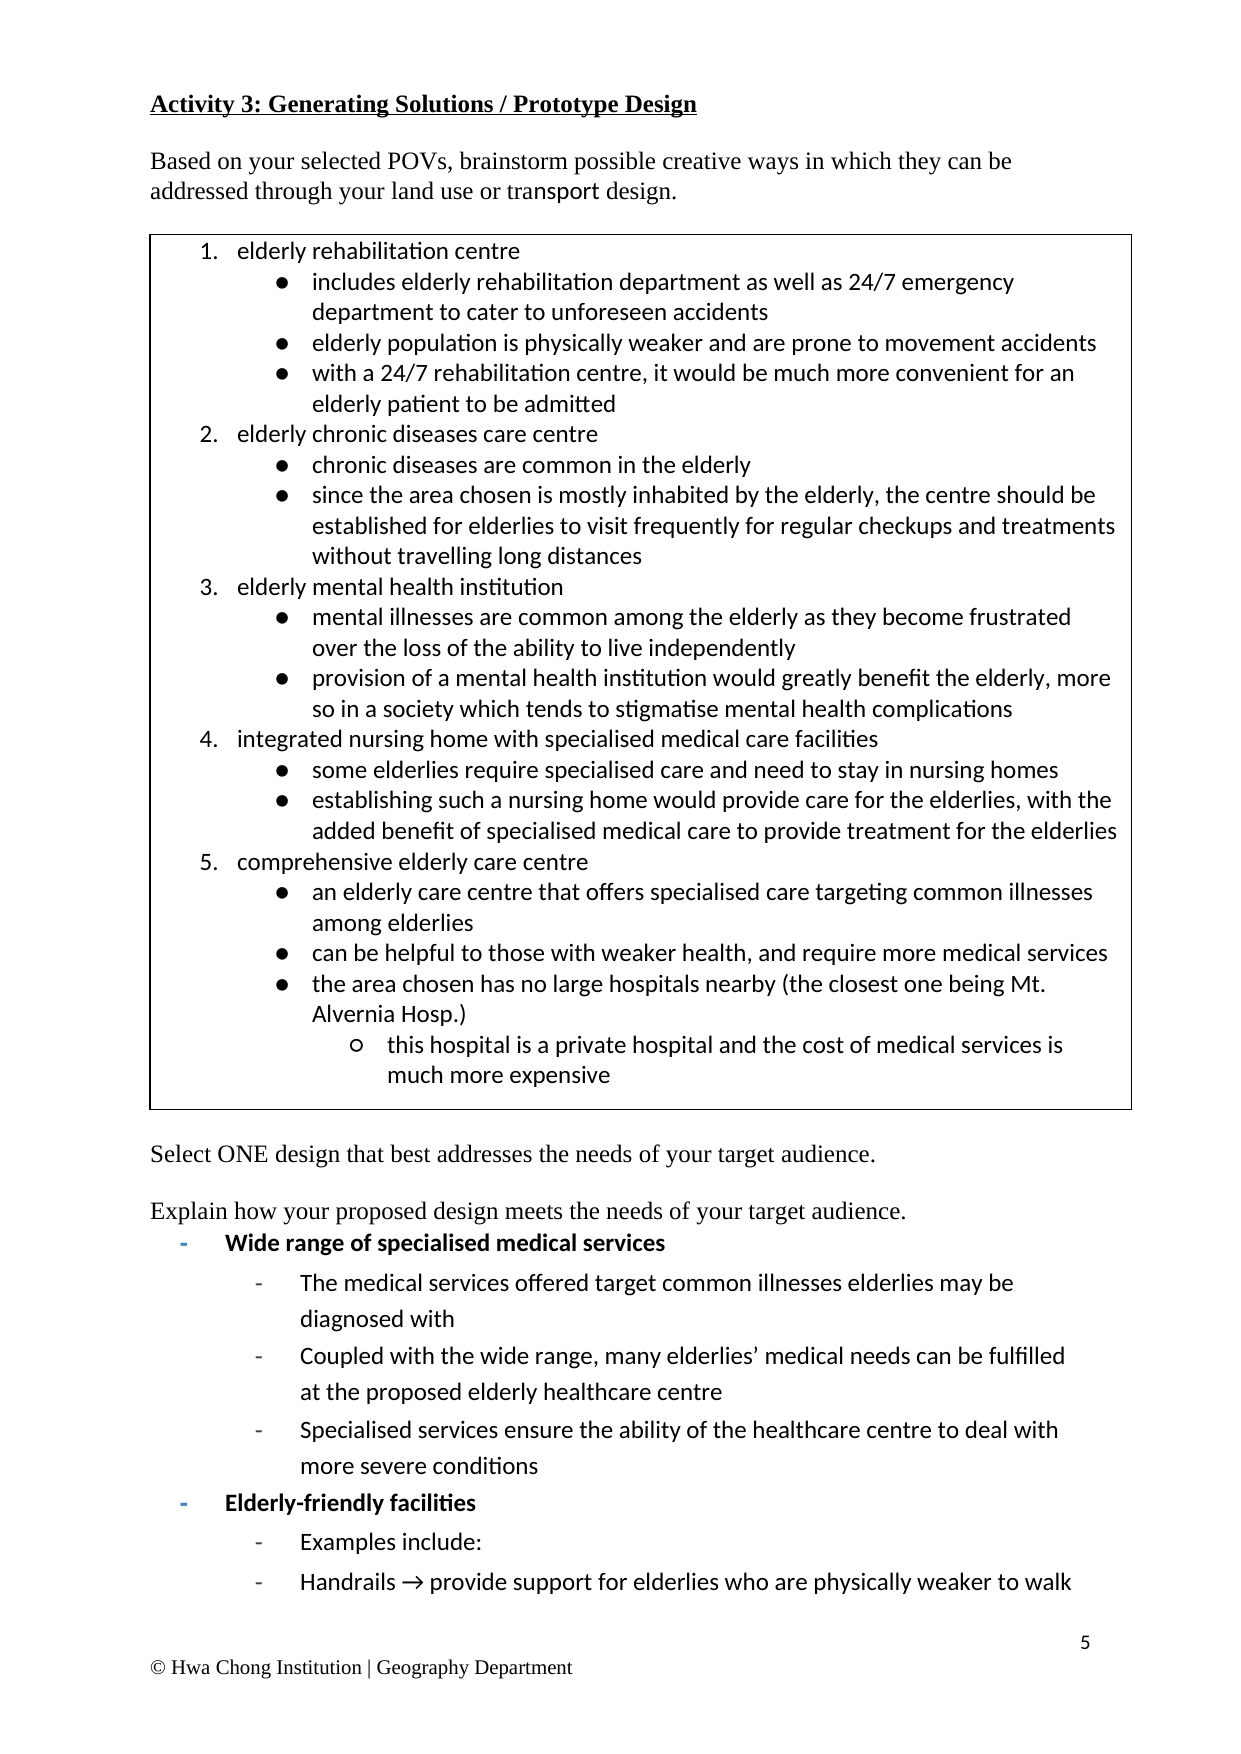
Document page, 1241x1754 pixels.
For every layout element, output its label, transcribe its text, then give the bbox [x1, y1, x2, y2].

list Wide range of specialised medical services [187, 1225, 1090, 1259]
list Specialised services ensure the ability of the healthcare centre to deal with more severe conditions [262, 1411, 1090, 1480]
text Select ONE design that best addresses the needs of your target audience. [150, 1139, 1090, 1167]
list Elderly-friendly facilities [187, 1485, 1090, 1519]
text Based on your selected POVs, brainstorm possible creative ways in which they can be addressed through your land use or transport design. [150, 146, 1090, 205]
text Explain how your proposed design meets the needs of your target audience. [150, 1196, 1090, 1225]
list Handrails → provide support for elderlies who are physically weaker to walk [262, 1563, 1090, 1597]
text Activity 3: Generating Solutions / Prototype Design [150, 89, 1090, 117]
list Coupled with the wide range, many elderlies’ medical needs can be fulfilled at the proposed elderly healthcare centre [262, 1338, 1090, 1407]
list Examples include: [262, 1524, 1090, 1558]
table_header elderly rehabilitation centre includes elderly rehabilitation department as well as 24/7 emergency department to cater to unforeseen accidents elderly population is physically weaker and are prone to movement accidents with a 24/7 rehabilitation centre, it would be much more convenient for an elderly patient to be admitted elderly chronic diseases care centre chronic diseases are common in the elderly since the area chosen is mostly inhabited by the elderly, the centre should be established for elderlies to visit frequently for regular checkups and treatments without travelling long distances elderly mental health institution mental illnesses are common among the elderly as they become frustrated over the loss of the ability to live independently provision of a mental health institution would greatly benefit the elderly, more so in a society which tends to stigmatise mental health complications integrated nursing home with specialised medical care facilities some elderlies require specialised care and need to stay in nursing homes establishing such a nursing home would provide care for the elderlies, with the added benefit of specialised medical care to provide treatment for the elderlies comprehensive elderly care centre an elderly care centre that offers specialised care targeting common illnesses among elderlies can be helpful to those with weaker health, and require more medical services the area chosen has no large hospitals nearby (the closest one being Mt. Alvernia Hosp.) this hospital is a private hospital and the cost of medical services is much more expensive [151, 235, 1131, 1109]
list The medical services offered target common illnesses elderlies may be diagnosed with [262, 1264, 1090, 1333]
